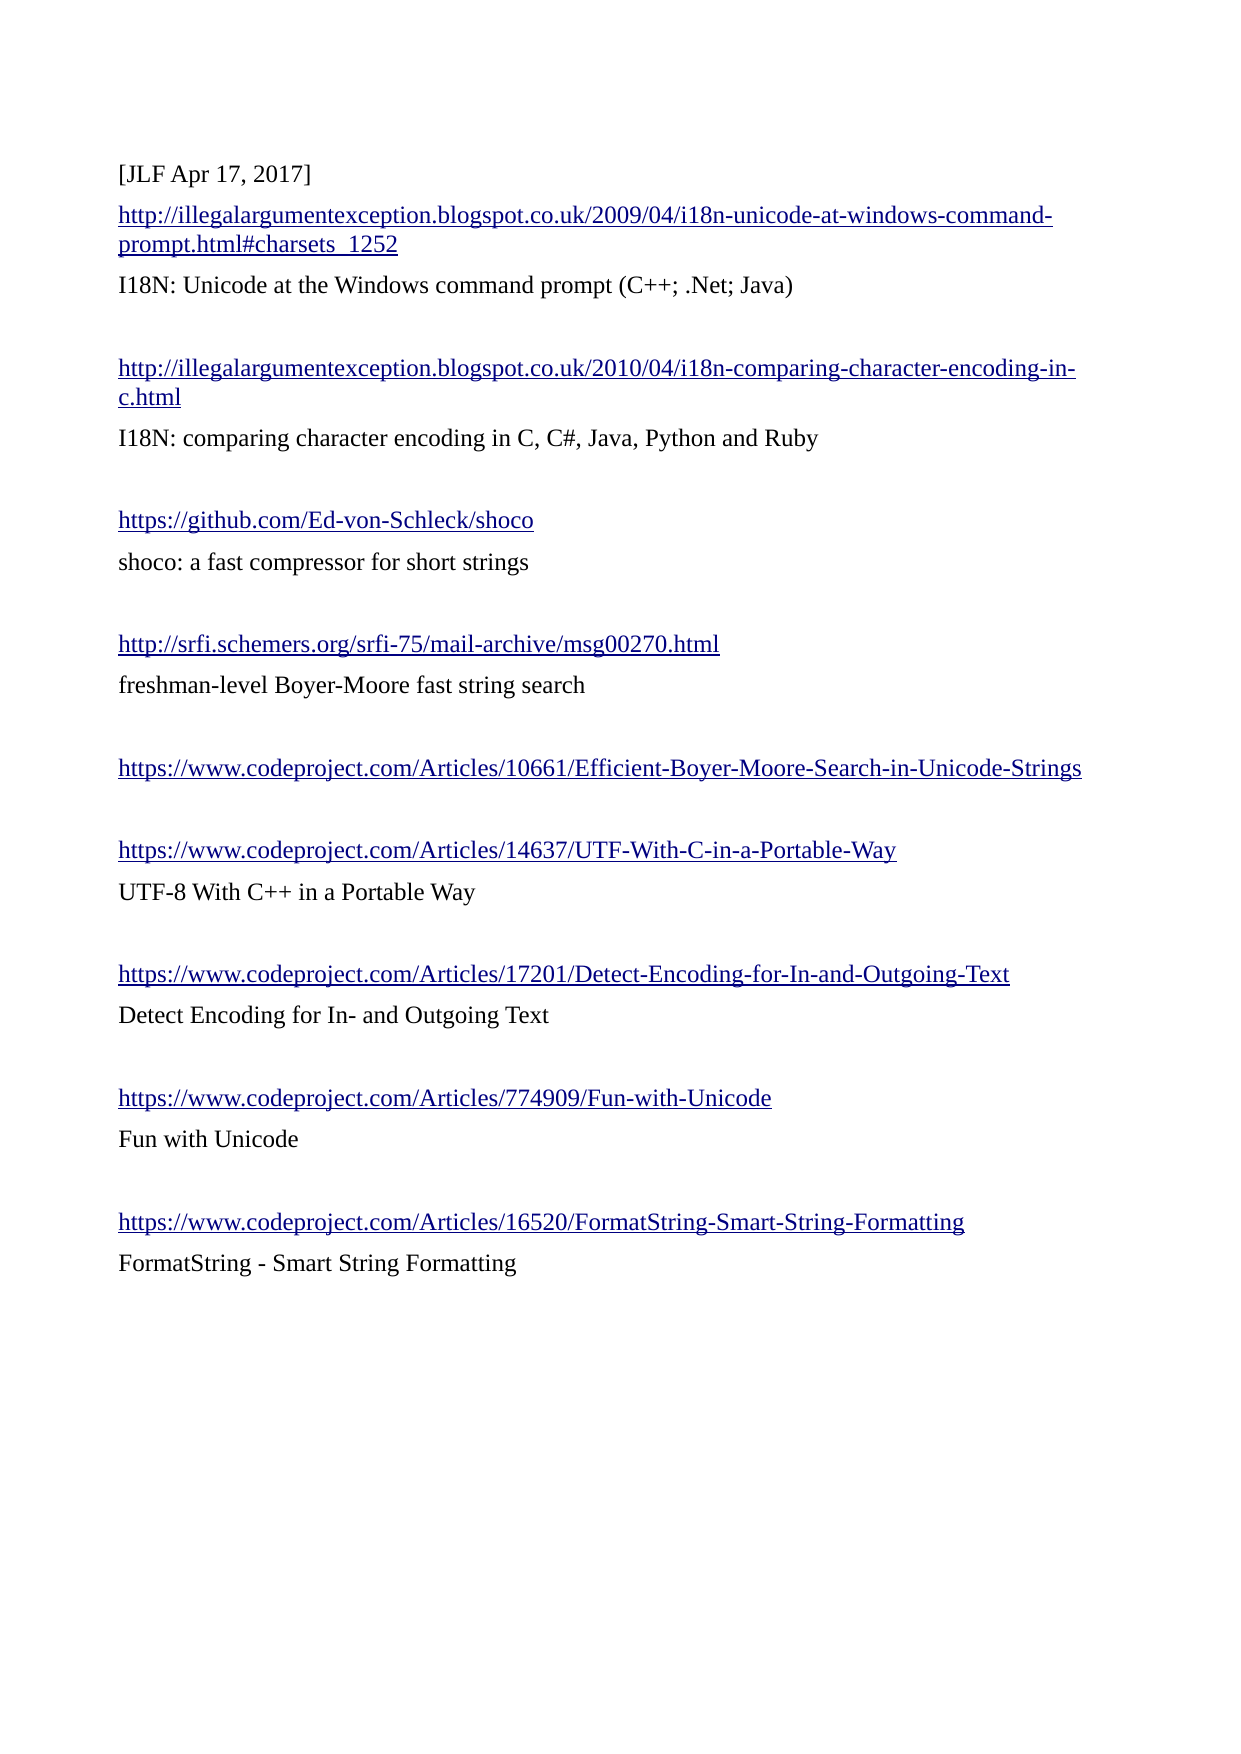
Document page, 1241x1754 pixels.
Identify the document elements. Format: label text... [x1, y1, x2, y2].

text Detect Encoding for In- and Outgoing Text [118, 1001, 1122, 1029]
text [JLF Apr 17, 2017] [118, 159, 1122, 188]
text https://www.codeproject.com/Articles/14637/UTF-With-C-in-a-Portable-Way [118, 836, 1122, 864]
text I18N: comparing character encoding in C, C#, Java, Python and Ruby [118, 423, 1122, 452]
text http://illegalargumentexception.blogspot.co.uk/2010/04/i18n-comparing-character-encoding-in-c.html [118, 353, 1122, 411]
text https://www.codeproject.com/Articles/17201/Detect-Encoding-for-In-and-Outgoing-Text [118, 959, 1122, 988]
text https://www.codeproject.com/Articles/774909/Fun-with-Unicode [118, 1083, 1122, 1112]
text FormatString - Smart String Formatting [118, 1248, 1122, 1277]
text https://github.com/Ed-von-Schleck/shoco [118, 506, 1122, 534]
text http://srfi.schemers.org/srfi-75/mail-archive/msg00270.html [118, 629, 1122, 658]
text UTF-8 With C++ in a Portable Way [118, 877, 1122, 906]
text http://illegalargumentexception.blogspot.co.uk/2009/04/i18n-unicode-at-windows-command-prompt.html#charsets_1252 [118, 201, 1122, 258]
text https://www.codeproject.com/Articles/10661/Efficient-Boyer-Moore-Search-in-Unicode-Strings [118, 753, 1122, 782]
text Fun with Unicode [118, 1124, 1122, 1153]
text I18N: Unicode at the Windows command prompt (C++; .Net; Java) [118, 271, 1122, 299]
text freshman-level Boyer-Moore fast string search [118, 671, 1122, 699]
text https://www.codeproject.com/Articles/16520/FormatString-Smart-String-Formatting [118, 1207, 1122, 1236]
text shoco: a fast compressor for short strings [118, 547, 1122, 576]
